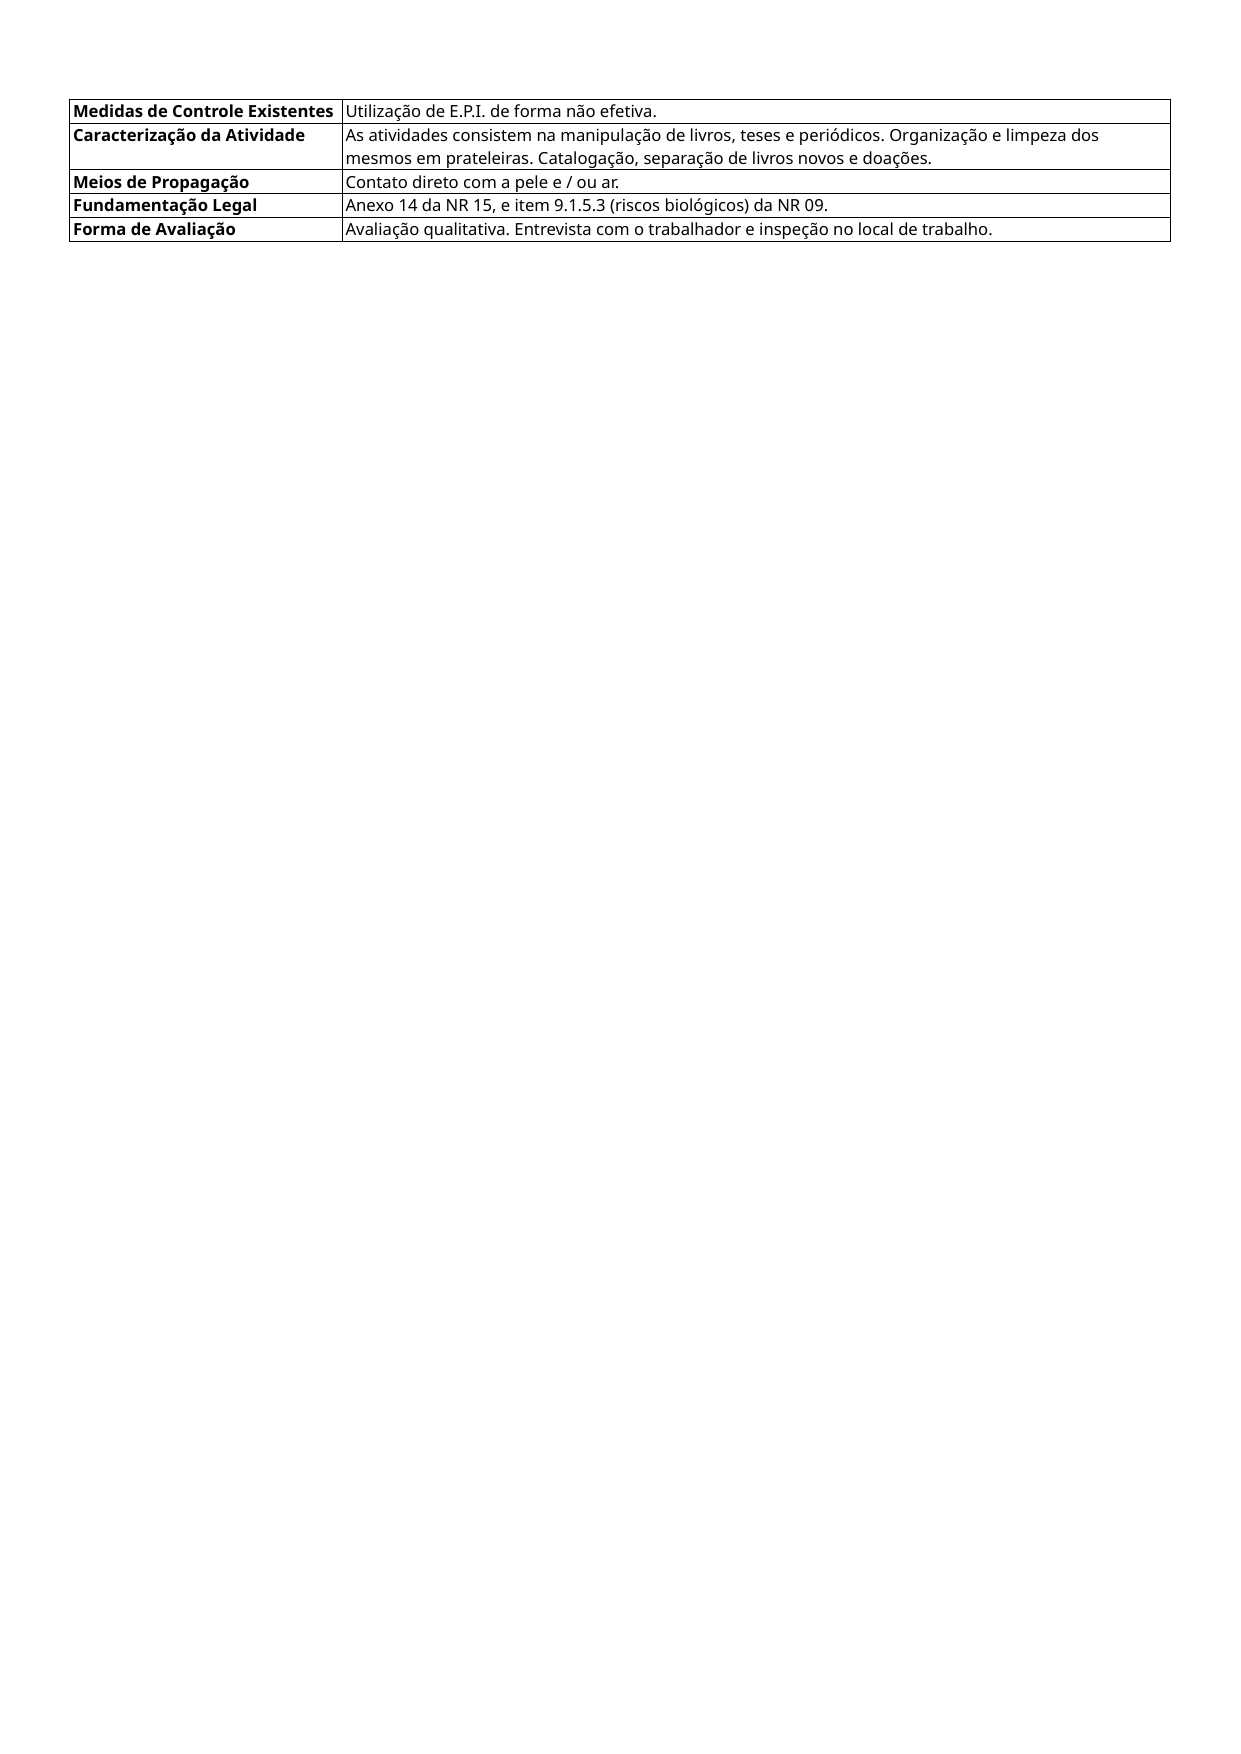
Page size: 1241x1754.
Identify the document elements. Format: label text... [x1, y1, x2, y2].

table_cell Anexo 14 da NR 15, e item 9.1.5.3 (riscos biológicos) da NR 09. [343, 194, 1170, 217]
table_cell Contato direto com a pele e / ou ar. [343, 170, 1170, 193]
table_cell Meios de Propagação [70, 170, 342, 193]
table_cell Medidas de Controle Existentes [70, 100, 342, 123]
table_cell Fundamentação Legal [70, 194, 342, 217]
table_cell Utilização de E.P.I. de forma não efetiva. [343, 100, 1170, 123]
table_cell Forma de Avaliação [70, 218, 342, 241]
table_cell Avaliação qualitativa. Entrevista com o trabalhador e inspeção no local de trabalho. [343, 218, 1170, 241]
table_cell Caracterização da Atividade [70, 124, 342, 169]
table_cell As atividades consistem na manipulação de livros, teses e periódicos. Organização e limpeza dos mesmos em prateleiras. Catalogação, separação de livros novos e doações. [343, 124, 1170, 169]
